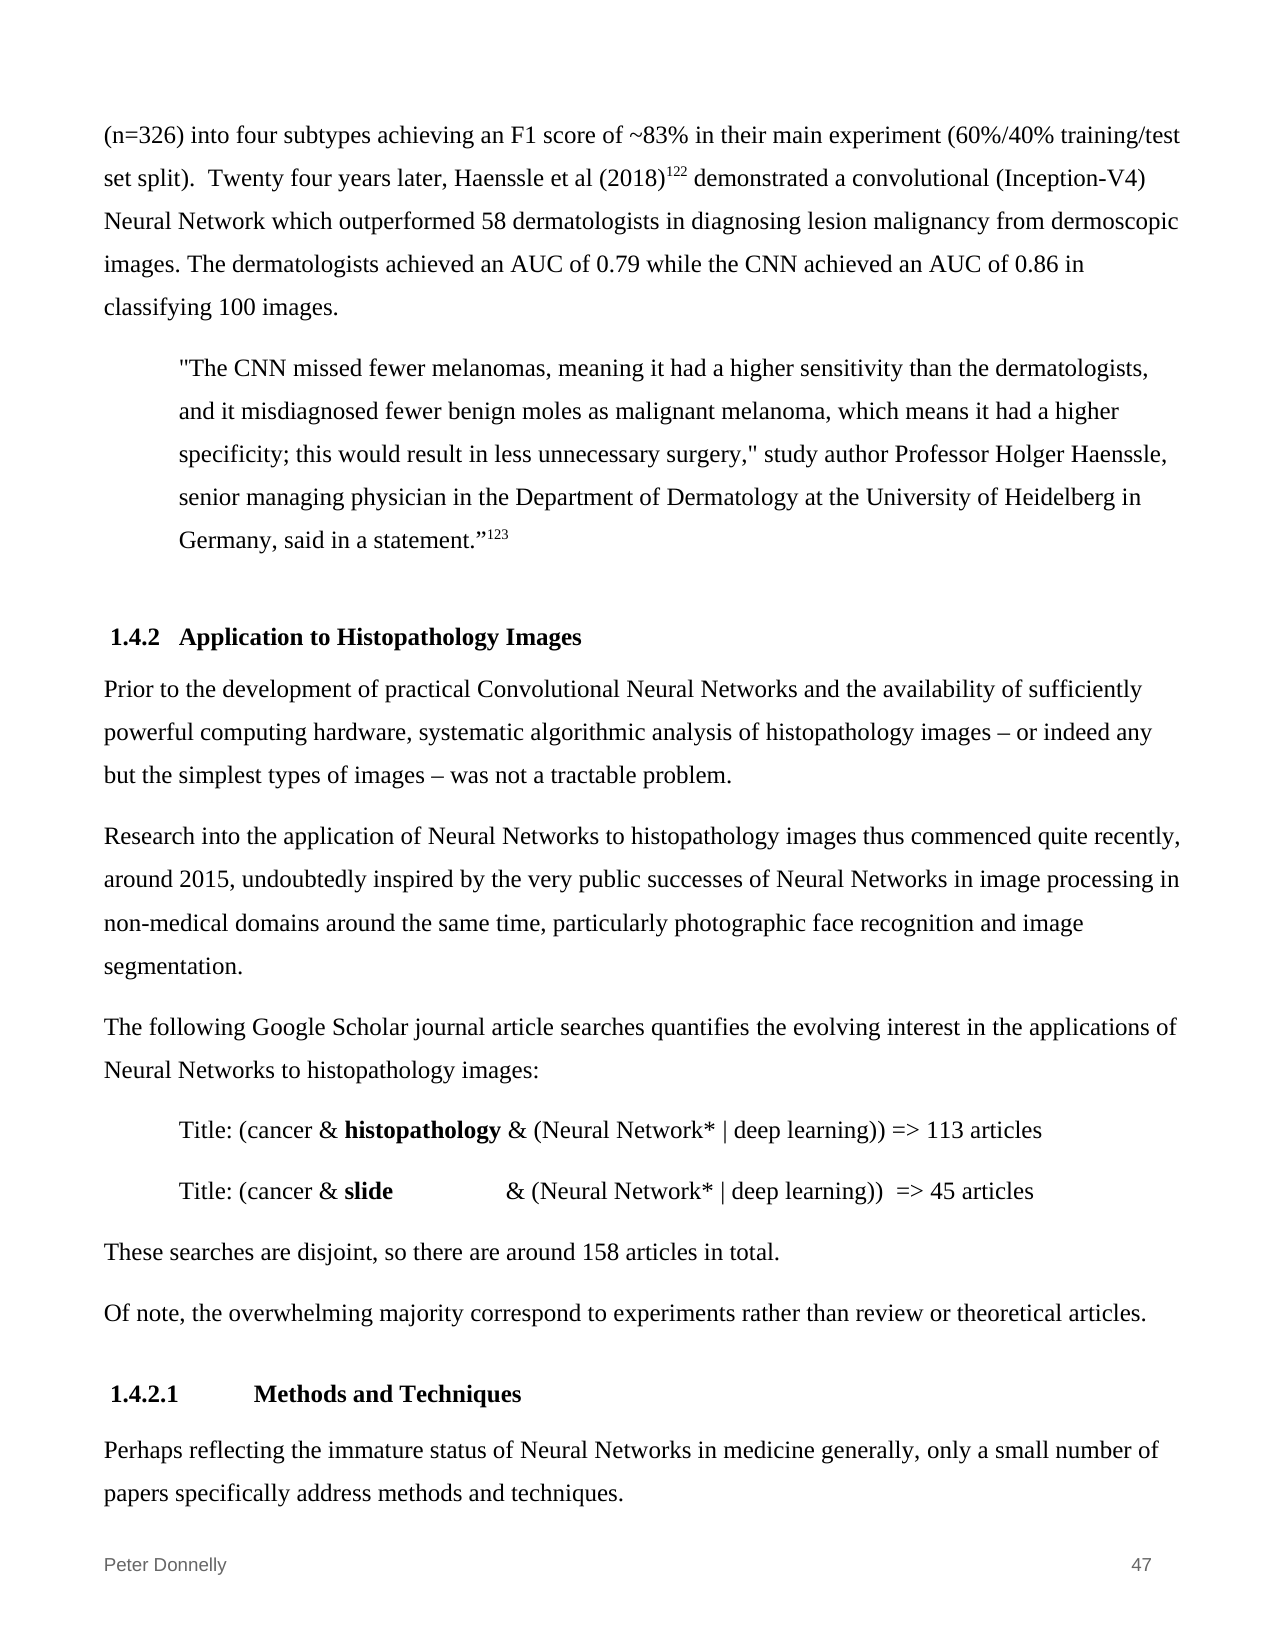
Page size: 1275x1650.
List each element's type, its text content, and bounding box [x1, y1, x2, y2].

text Perhaps reflecting the immature status of Neural Networks in medicine generally, only a small number of papers specifically address methods and techniques. [103, 1435, 1181, 1507]
text (n=326) into four subtypes achieving an F1 score of ~83% in their main experiment (60%/40% training/test set split). Twenty four years later, Haenssle et al (2018) demonstrated a convolutional (Inception-V4) Neural Network which outperformed 58 dermatologists in diagnosing lesion malignancy from dermoscopic images. The dermatologists achieved an AUC of 0.79 while the CNN achieved an AUC of 0.86 in classifying 100 images. [103, 120, 1181, 321]
text "The CNN missed fewer melanomas, meaning it had a higher sensitivity than the dermatologists, and it misdiagnosed fewer benign moles as malignant melanoma, which means it had a higher specificity; this would result in less unnecessary surgery," study author Professor Holger Haenssle, senior managing physician in the Department of Dermatology at the University of Heidelberg in Germany, said in a statement.” [178, 353, 1181, 554]
text Title: (cancer & histopathology & (Neural Network* | deep learning)) => 113 articles [178, 1116, 1181, 1144]
text Of note, the overwhelming majority correspond to experiments rather than review or theoretical articles. [103, 1298, 1181, 1327]
subtitle Application to Histopathology Images [103, 622, 1181, 651]
text The following Google Scholar journal article searches quantifies the evolving interest in the applications of Neural Networks to histopathology images: [103, 1012, 1181, 1083]
text Research into the application of Neural Networks to histopathology images thus commenced quite recently, around 2015, undoubtedly inspired by the very public successes of Neural Networks in image processing in non-medical domains around the same time, particularly photographic face recognition and image segmentation. [103, 821, 1181, 979]
text Prior to the development of practical Convolutional Neural Networks and the availability of sufficiently powerful computing hardware, systematic algorithmic analysis of histopathology images – or indeed any but the simplest types of images – was not a tractable problem. [103, 674, 1181, 789]
text Title: (cancer & slide & (Neural Network* | deep learning)) => 45 articles [178, 1176, 1181, 1205]
text These searches are disjoint, so there are around 158 articles in total. [103, 1237, 1181, 1266]
subtitle Methods and Techniques [103, 1379, 1181, 1408]
